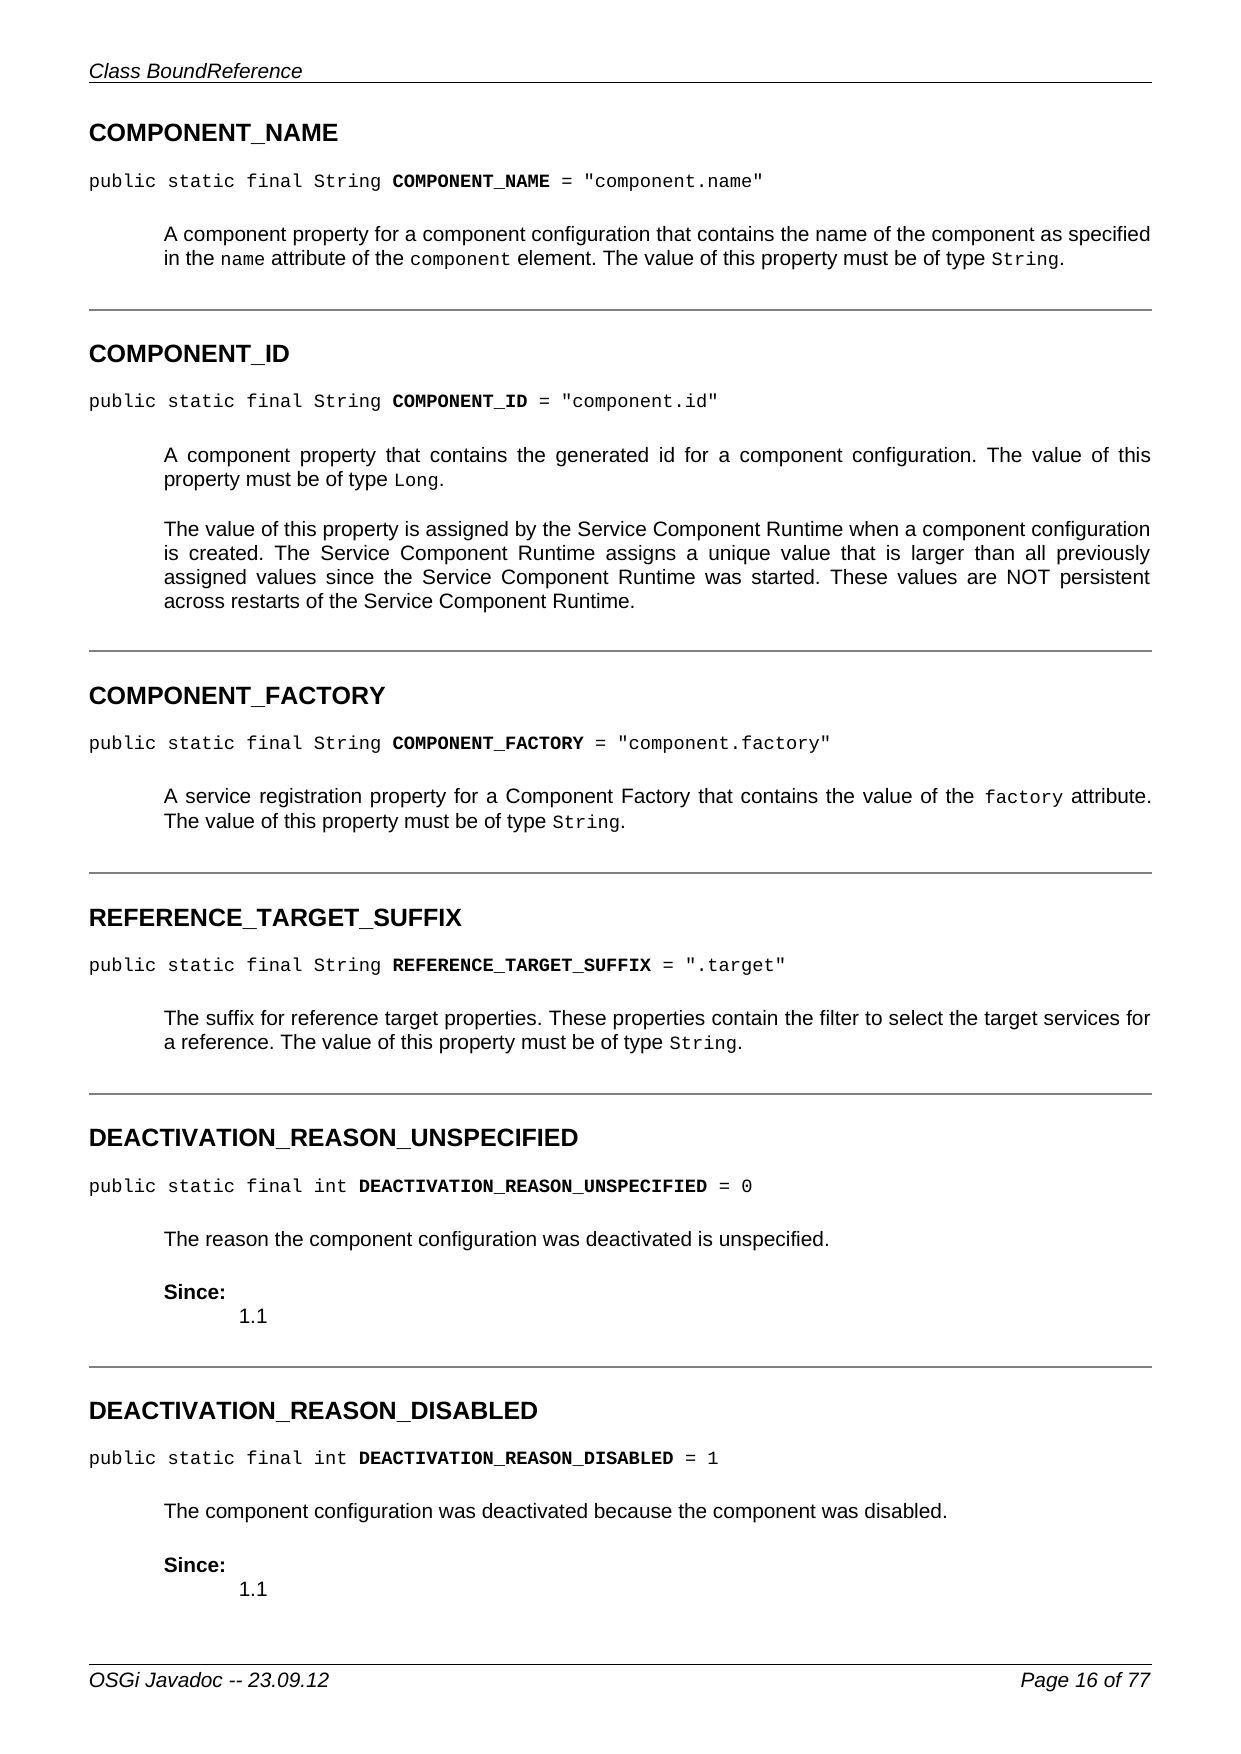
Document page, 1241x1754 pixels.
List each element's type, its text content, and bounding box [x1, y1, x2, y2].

text A component property that contains the generated id for a component configuration. The value of this property must be of type Long. [163, 442, 1152, 492]
subtitle DEACTIVATION_REASON_DISABLED [88, 1396, 1152, 1425]
subtitle DEACTIVATION_REASON_UNSPECIFIED [88, 1123, 1152, 1152]
subtitle COMPONENT_FACTORY [88, 681, 1152, 709]
subtitle COMPONENT_ID [88, 339, 1152, 368]
text public static final int DEACTIVATION_REASON_UNSPECIFIED = 0 [88, 1176, 1152, 1198]
text The component configuration was deactivated because the component was disabled. [163, 1499, 1152, 1523]
text 1.1 [238, 1304, 1152, 1328]
text A service registration property for a Component Factory that contains the value of the factory attribute. The value of this property must be of type String. [163, 784, 1152, 834]
text public static final String COMPONENT_ID = "component.id" [88, 392, 1152, 413]
text The reason the component configuration was deactivated is unspecified. [163, 1227, 1152, 1251]
text The value of this property is assigned by the Service Component Runtime when a component configuration is created. The Service Component Runtime assigns a unique value that is larger than all previously assigned values since the Service Component Runtime was started. These values are NOT persistent across restarts of the Service Component Runtime. [163, 517, 1152, 612]
text The suffix for reference target properties. These properties contain the filter to select the target services for a reference. The value of this property must be of type String. [163, 1006, 1152, 1055]
text public static final String COMPONENT_FACTORY = "component.factory" [88, 734, 1152, 755]
text public static final String REFERENCE_TARGET_SUFFIX = ".target" [88, 956, 1152, 977]
text public static final int DEACTIVATION_REASON_DISABLED = 1 [88, 1449, 1152, 1470]
text public static final String COMPONENT_NAME = "component.name" [88, 171, 1152, 193]
text Since: [163, 1280, 1152, 1304]
text A component property for a component configuration that contains the name of the component as specified in the name attribute of the component element. The value of this property must be of type String. [163, 222, 1152, 271]
text Since: [163, 1552, 1152, 1576]
subtitle REFERENCE_TARGET_SUFFIX [88, 903, 1152, 931]
text 1.1 [238, 1576, 1152, 1600]
subtitle COMPONENT_NAME [88, 118, 1152, 147]
